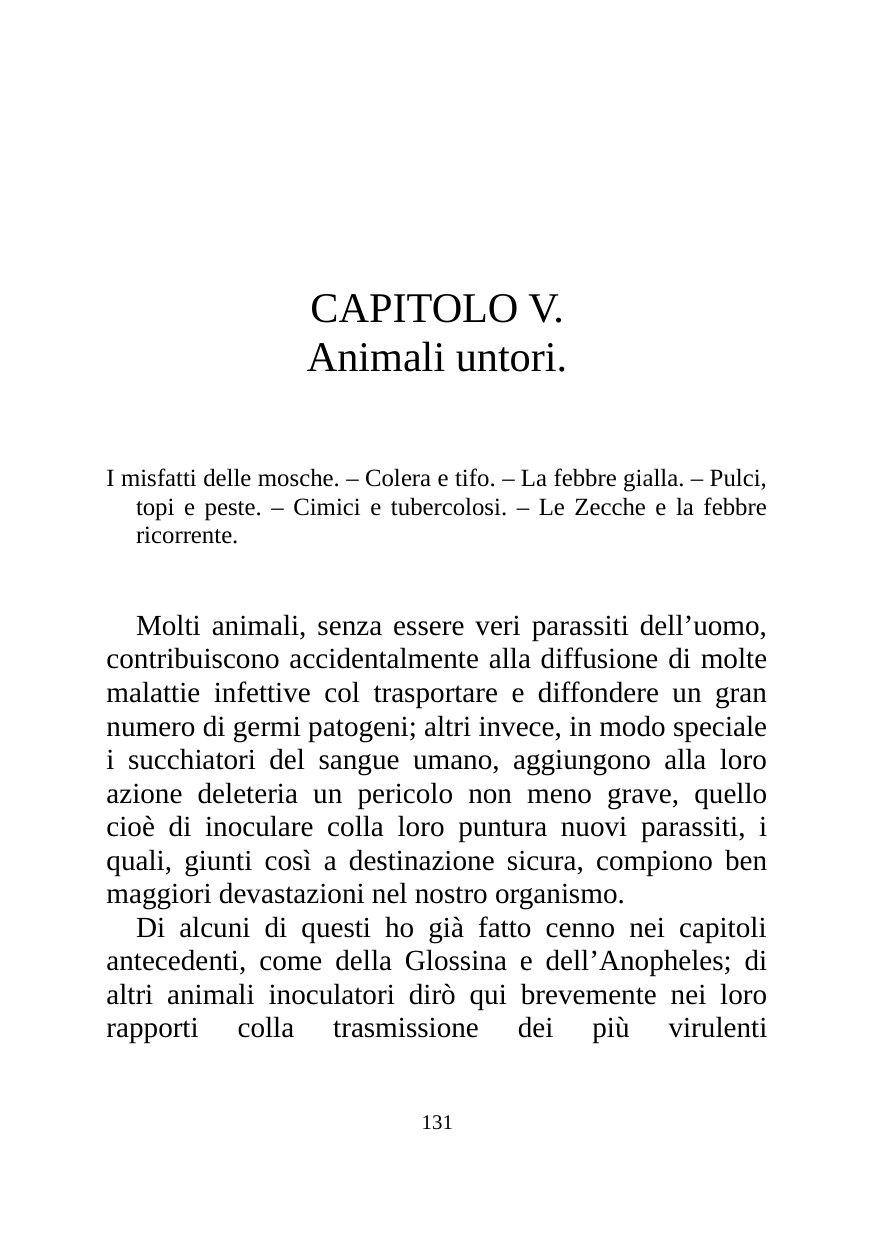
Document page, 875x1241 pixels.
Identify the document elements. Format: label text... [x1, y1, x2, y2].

subtitle I misfatti delle mosche. – Colera e tifo. – La febbre gialla. – Pulci, topi e peste. – Cimici e tubercolosi. – Le Zecche e la febbre ricorrente. [106, 463, 768, 549]
text Di alcuni di questi ho già fatto cenno nei capitoli antecedenti, come della Glossina e dell’Anopheles; di altri animali inoculatori dirò qui brevemente nei loro rapporti colla trasmissione dei più virulenti [106, 910, 768, 1044]
text Molti animali, senza essere veri parassiti dell’uomo, contribuiscono accidentalmente alla diffusione di molte malattie infettive col trasportare e diffondere un gran numero di germi patogeni; altri invece, in modo speciale i succhiatori del sangue umano, aggiungono alla loro azione deleteria un pericolo non meno grave, quello cioè di inoculare colla loro puntura nuovi parassiti, i quali, giunti così a destinazione sicura, compiono ben maggiori devastazioni nel nostro organismo. [106, 608, 768, 910]
subtitle CAPITOLO V. Animali untori. [106, 283, 768, 381]
